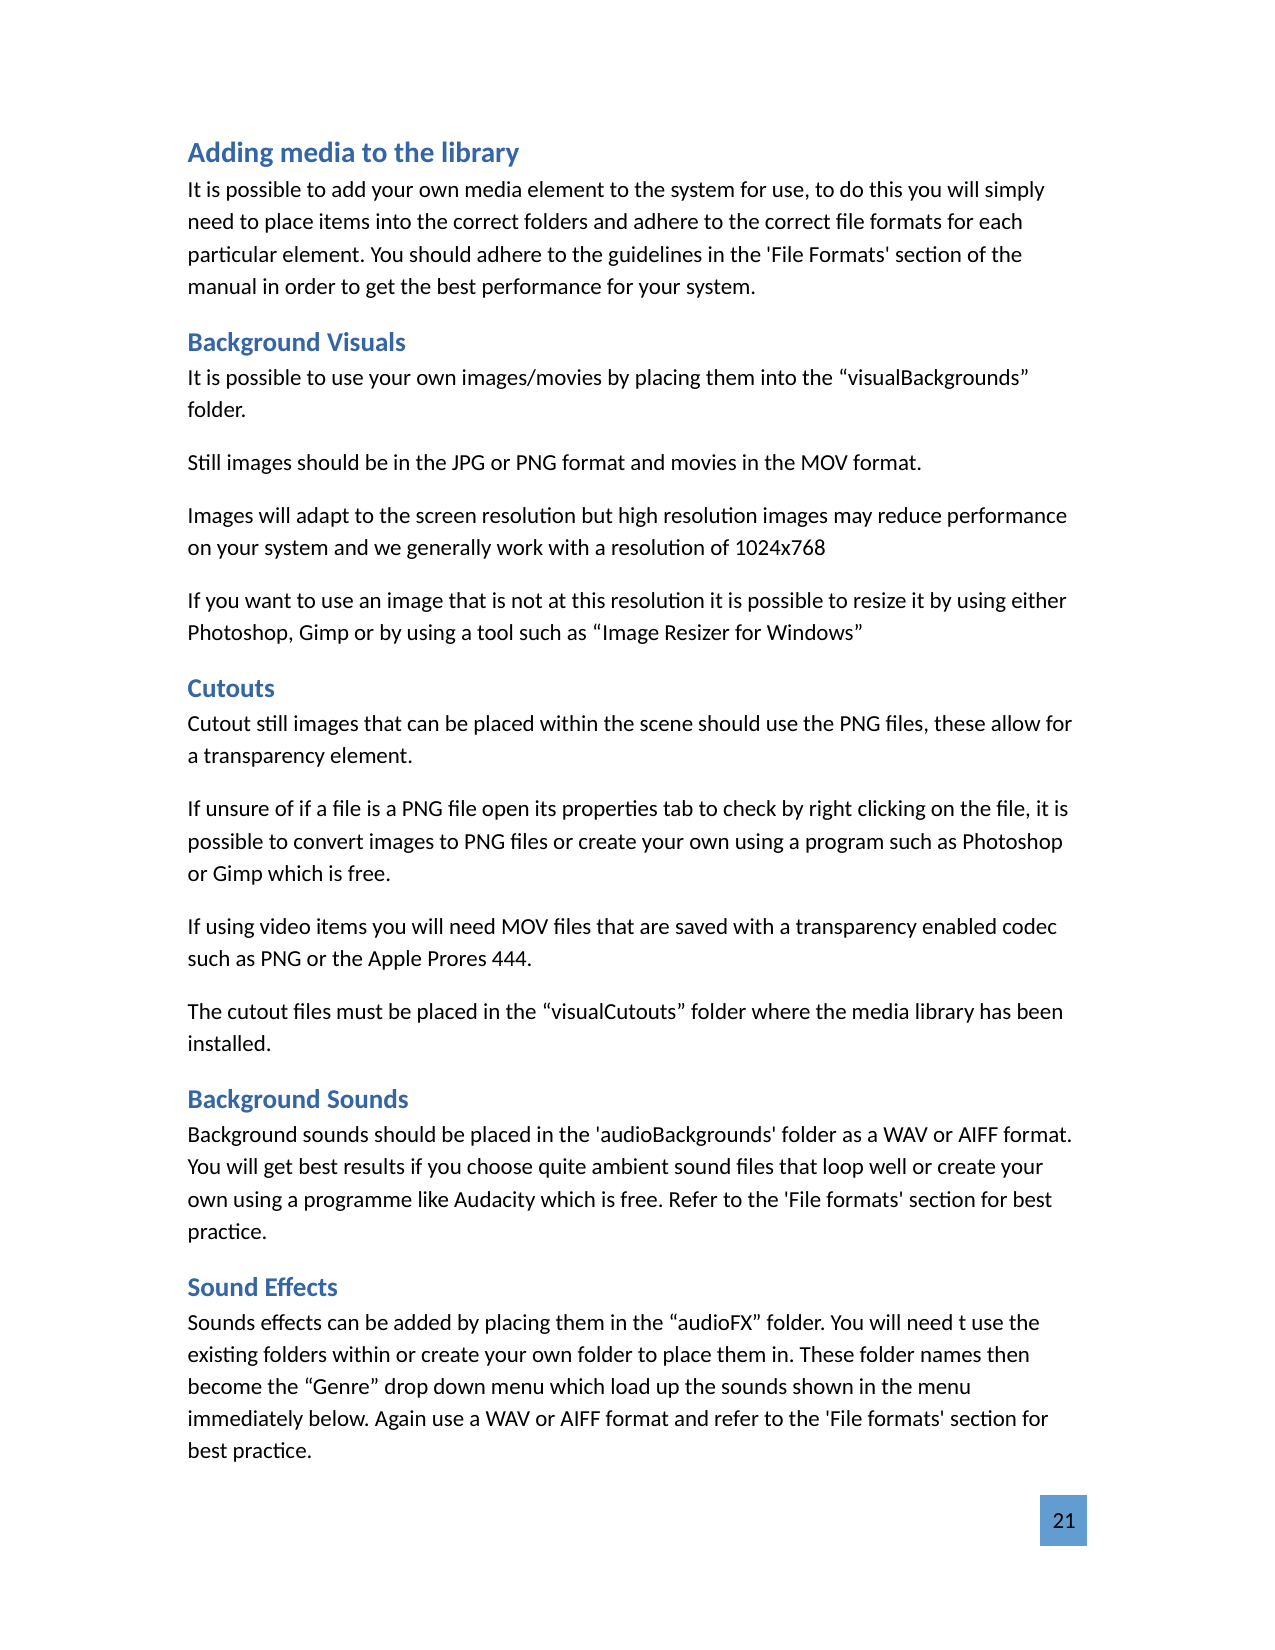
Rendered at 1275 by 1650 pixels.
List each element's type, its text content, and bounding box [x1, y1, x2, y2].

text Still images should be in the JPG or PNG format and movies in the MOV format. [187, 448, 1087, 476]
text If unsure of if a file is a PNG file open its properties tab to check by right clicking on the file, it is possible to convert images to PNG files or create your own using a program such as Photoshop or Gimp which is free. [187, 794, 1087, 887]
text Cutout still images that can be placed within the scene should use the PNG files, these allow for a transparency element. [187, 709, 1087, 769]
text If using video items you will need MOV files that are saved with a transparency enabled codec such as PNG or the Apple Prores 444. [187, 912, 1087, 972]
text Sounds effects can be added by placing them in the “audioFX” folder. You will need t use the existing folders within or create your own folder to place them in. These folder names then become the “Genre” drop down menu which load up the sounds shown in the menu immediately below. Again use a WAV or AIFF format and refer to the 'File formats' section for best practice. [187, 1308, 1087, 1464]
text Background sounds should be placed in the 'audioBackgrounds' folder as a WAV or AIFF format. You will get best results if you choose quite ambient sound files that loop well or create your own using a programme like Audacity which is free. Refer to the 'File formats' section for best practice. [187, 1120, 1087, 1245]
subtitle Background Sounds [187, 1082, 1087, 1115]
subtitle Adding media to the library [187, 134, 1087, 170]
text It is possible to add your own media element to the system for use, to do this you will simply need to place items into the correct folders and adhere to the correct file formats for each particular element. You should adhere to the guidelines in the 'File Formats' section of the manual in order to get the best performance for your system. [187, 175, 1087, 300]
text The cutout files must be placed in the “visualCutouts” folder where the media library has been installed. [187, 997, 1087, 1057]
text Images will adapt to the screen resolution but high resolution images may reduce performance on your system and we generally work with a resolution of 1024x768 [187, 501, 1087, 561]
subtitle Sound Effects [187, 1270, 1087, 1303]
text If you want to use an image that is not at this resolution it is possible to resize it by using either Photoshop, Gimp or by using a tool such as “Image Resizer for Windows” [187, 586, 1087, 646]
subtitle Cutouts [187, 671, 1087, 704]
subtitle Background Visuals [187, 325, 1087, 358]
text It is possible to use your own images/movies by placing them into the “visualBackgrounds” folder. [187, 363, 1087, 423]
